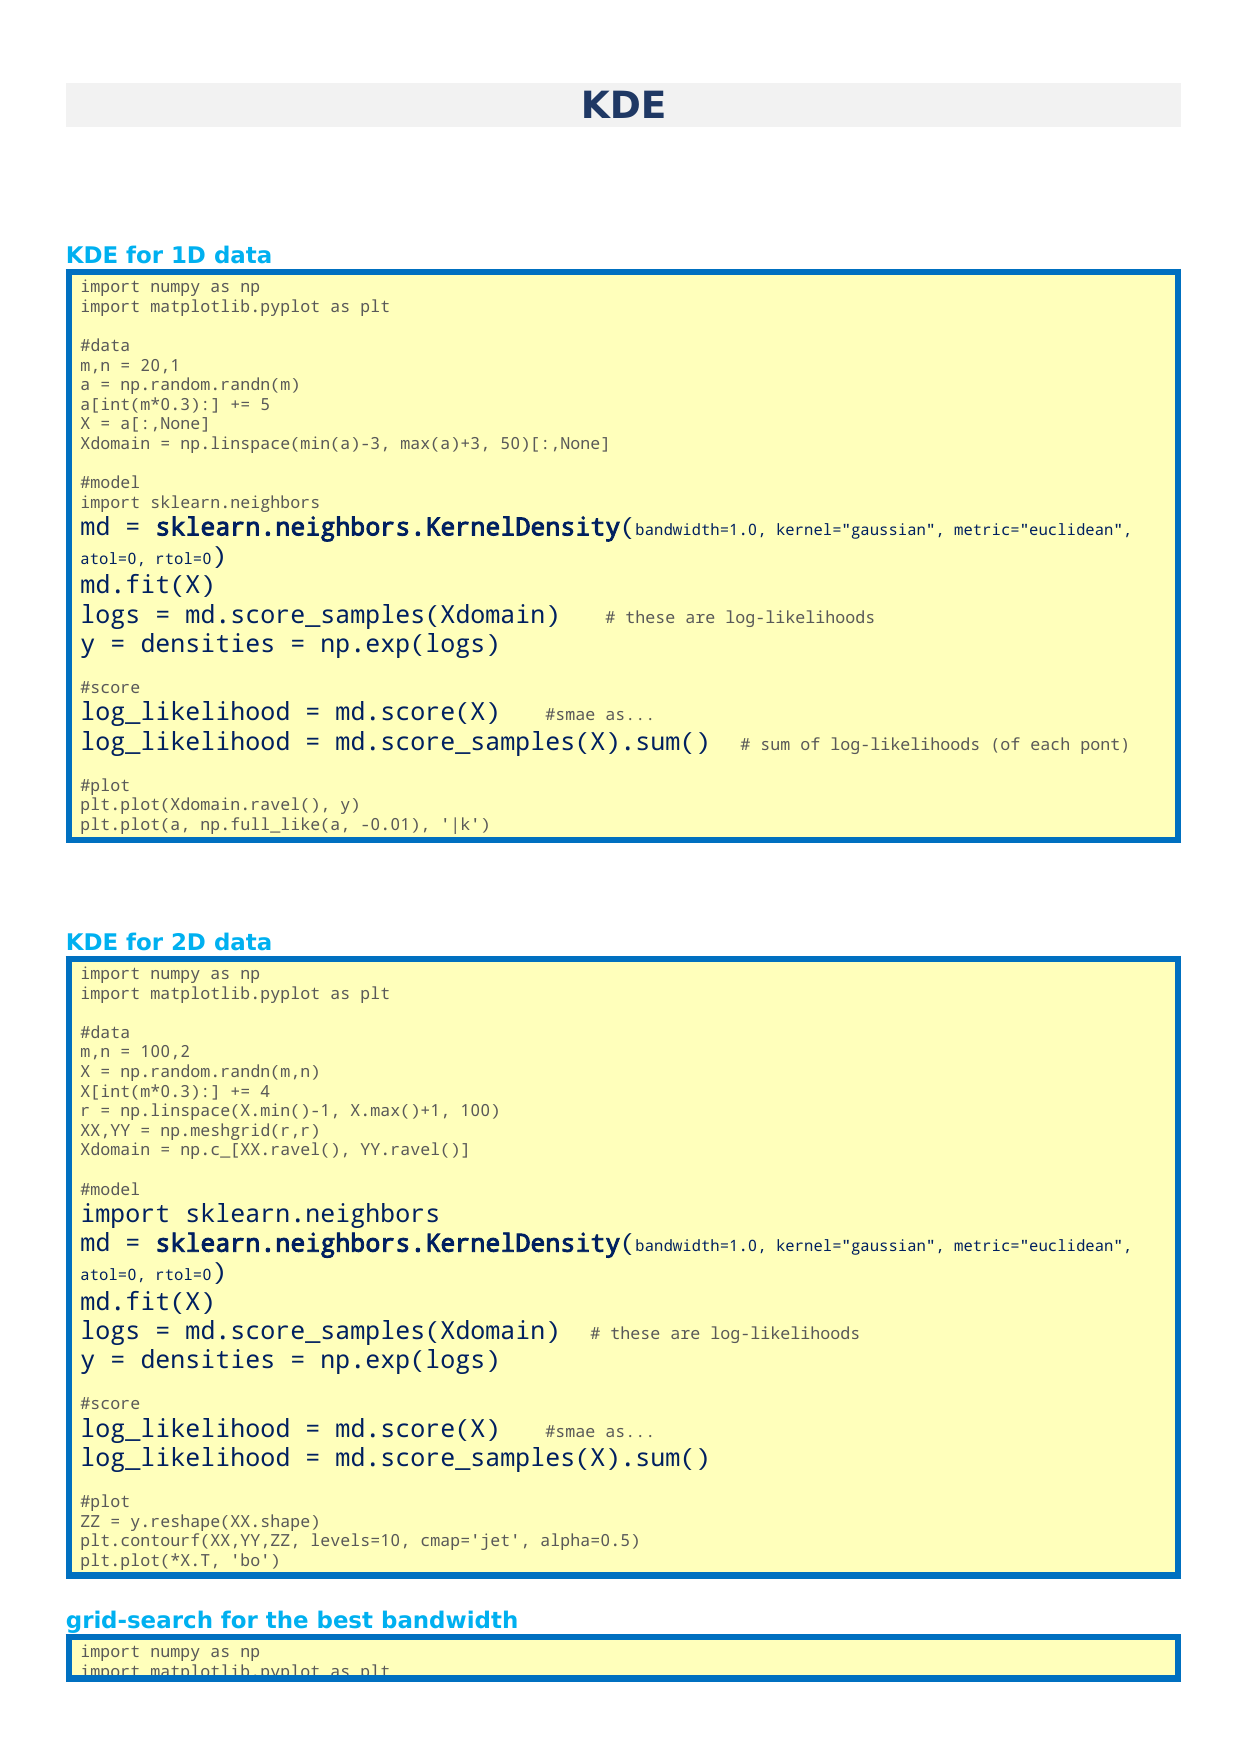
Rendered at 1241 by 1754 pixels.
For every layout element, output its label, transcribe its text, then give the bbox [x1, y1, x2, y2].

text logs = md.score_samples(Xdomain) # these are log-likelihoods [72, 592, 1175, 621]
text import sklearn.neighbors [72, 484, 1175, 504]
text #plot [72, 1484, 1175, 1503]
text logs = md.score_samples(Xdomain) # these are log-likelihoods [72, 1308, 1175, 1337]
text #score [72, 670, 1175, 689]
title KDE for 1D data [66, 242, 1181, 269]
text #model [72, 1171, 1175, 1191]
text a[int(m*0.3):] += 5 [72, 386, 1175, 406]
text import numpy as np [72, 962, 1175, 975]
subtitle KDE [66, 83, 1181, 127]
text y = densities = np.exp(logs) [72, 621, 1175, 650]
text m,n = 100,2 [72, 1034, 1175, 1054]
text a = np.random.randn(m) [72, 367, 1175, 386]
text log_likelihood = md.score_samples(X).sum() [72, 1435, 1175, 1464]
title grid-search for the best bandwidth [66, 1607, 1181, 1634]
text X = a[:,None] [72, 406, 1175, 425]
text md.fit(X) [72, 562, 1175, 592]
text Xdomain = np.c_[XX.ravel(), YY.ravel()] [72, 1132, 1175, 1152]
text import numpy as np [72, 275, 1175, 288]
text plt.plot(Xdomain.ravel(), y) [72, 787, 1175, 807]
text log_likelihood = md.score(X) #smae as... [72, 689, 1175, 718]
text plt.plot(a, np.full_like(a, -0.01), '|k') [72, 807, 1175, 837]
text X[int(m*0.3):] += 4 [72, 1073, 1175, 1093]
text log_likelihood = md.score_samples(X).sum() # sum of log-likelihoods (of each pont) [72, 718, 1175, 748]
text md = sklearn.neighbors.KernelDensity(bandwidth=1.0, kernel="gaussian", metric="euclidean", atol=0, rtol=0) [72, 504, 1175, 562]
text m,n = 20,1 [72, 347, 1175, 367]
text XX,YY = np.meshgrid(r,r) [72, 1112, 1175, 1132]
text Xdomain = np.linspace(min(a)-3, max(a)+3, 50)[:,None] [72, 425, 1175, 445]
text plt.contourf(XX,YY,ZZ, levels=10, cmap='jet', alpha=0.5) [72, 1523, 1175, 1542]
text import numpy as np [72, 1640, 1175, 1654]
text #plot [72, 767, 1175, 787]
text log_likelihood = md.score(X) #smae as... [72, 1406, 1175, 1435]
text y = densities = np.exp(logs) [72, 1337, 1175, 1366]
text #model [72, 464, 1175, 484]
text ZZ = y.reshape(XX.shape) [72, 1503, 1175, 1523]
text #data [72, 327, 1175, 347]
text plt.plot(*X.T, 'bo') [72, 1542, 1175, 1572]
text #score [72, 1386, 1175, 1406]
text import sklearn.neighbors [72, 1191, 1175, 1220]
text import matplotlib.pyplot as plt [72, 288, 1175, 308]
title KDE for 2D data [66, 929, 1181, 956]
text md = sklearn.neighbors.KernelDensity(bandwidth=1.0, kernel="gaussian", metric="euclidean", atol=0, rtol=0) [72, 1220, 1175, 1278]
text X = np.random.randn(m,n) [72, 1054, 1175, 1073]
text import matplotlib.pyplot as plt [72, 975, 1175, 995]
text import matplotlib.pyplot as plt [72, 1654, 1175, 1675]
text #data [72, 1014, 1175, 1034]
text md.fit(X) [72, 1278, 1175, 1308]
text r = np.linspace(X.min()-1, X.max()+1, 100) [72, 1093, 1175, 1112]
